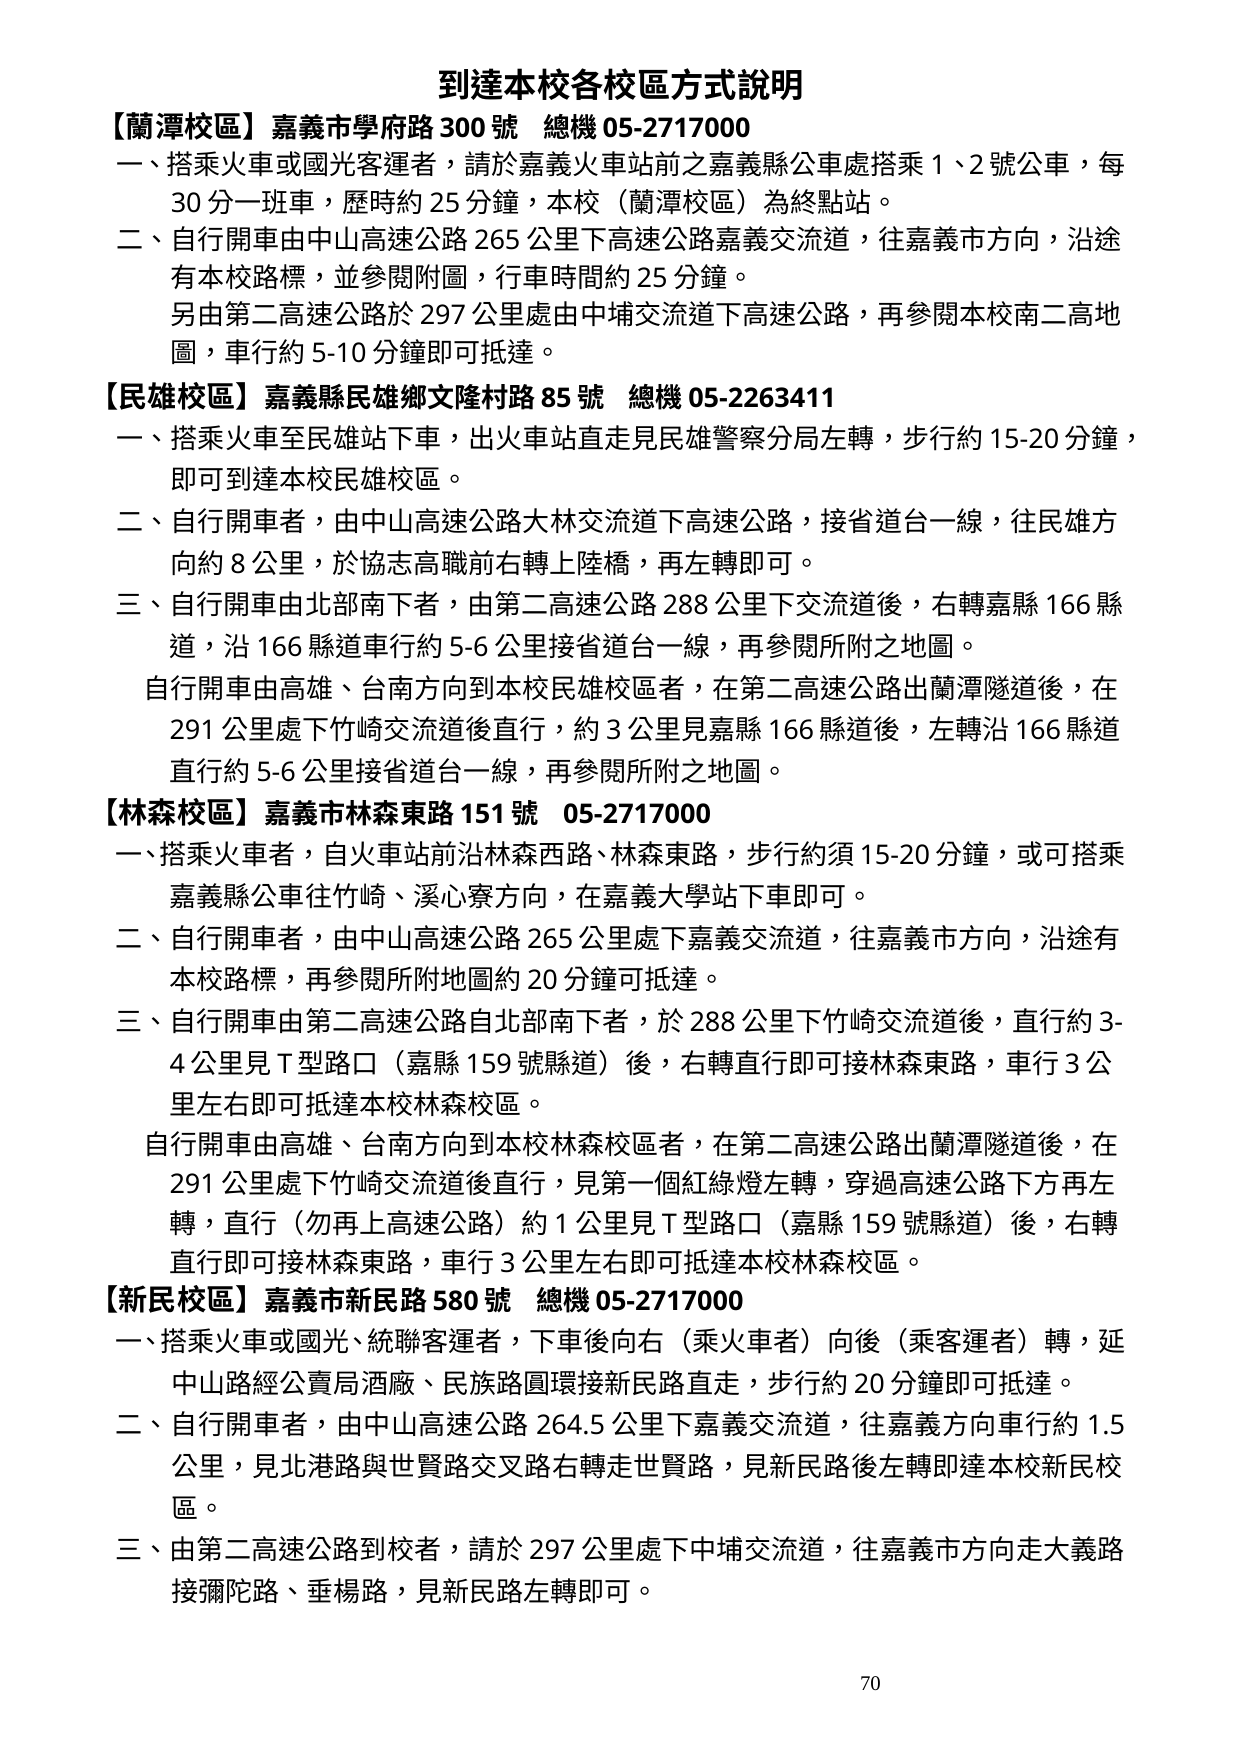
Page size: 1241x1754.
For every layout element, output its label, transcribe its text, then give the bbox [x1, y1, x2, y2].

text 二、自行開車者，由中山高速公路264.5公里下嘉義交流道，往嘉義方向車行約1.5公里，見北港路與世賢路交叉路右轉走世賢路，見新民路後左轉即達本校新民校區。 [115, 1401, 1125, 1526]
text 自行開車由高雄、台南方向到本校林森校區者，在第二高速公路出蘭潭隧道後，在291公里處下竹崎交流道後直行，見第一個紅綠燈左轉，穿過高速公路下方再左轉，直行（勿再上高速公路）約1公里見T型路口（嘉縣159號縣道）後，右轉直行即可接林森東路，車行3公里左右即可抵達本校林森校區。 [115, 1123, 1125, 1281]
text 【新民校區】嘉義市新民路580號 總機05-2717000 [89, 1281, 1125, 1318]
text 【民雄校區】嘉義縣民雄鄉文隆村路85號 總機05-2263411 [89, 377, 1125, 415]
text 一、搭乘火車或國光、統聯客運者，下車後向右（乘火車者）向後（乘客運者）轉，延中山路經公賣局酒廠、民族路圓環接新民路直走，步行約20分鐘即可抵達。 [115, 1318, 1125, 1401]
text 【蘭潭校區】嘉義市學府路300號 總機05-2717000 [96, 107, 1125, 145]
text 自行開車由高雄、台南方向到本校民雄校區者，在第二高速公路出蘭潭隧道後，在291公里處下竹崎交流道後直行，約3公里見嘉縣166縣道後，左轉沿166縣道直行約5-6公里接省道台一線，再參閱所附之地圖。 [115, 665, 1125, 790]
text 【林森校區】嘉義市林森東路151號 05-2717000 [89, 790, 1125, 831]
text 一、搭乘火車至民雄站下車，出火車站直走見民雄警察分局左轉，步行約15-20分鐘，即可到達本校民雄校區。 [116, 415, 1125, 498]
text 另由第二高速公路於297公里處由中埔交流道下高速公路，再參閱本校南二高地圖，車行約5-10分鐘即可抵達。 [170, 295, 1125, 370]
text 一、搭乘火車者，自火車站前沿林森西路、林森東路，步行約須15-20分鐘，或可搭乘嘉義縣公車往竹崎、溪心寮方向，在嘉義大學站下車即可。 [115, 831, 1125, 915]
text 二、自行開車由中山高速公路265公里下高速公路嘉義交流道，往嘉義市方向，沿途有本校路標，並參閱附圖，行車時間約25分鐘。 [116, 220, 1125, 295]
text 到達本校各校區方式說明 [115, 59, 1125, 107]
text 二、自行開車者，由中山高速公路大林交流道下高速公路，接省道台一線，往民雄方向約8公里，於協志高職前右轉上陸橋，再左轉即可。 [116, 498, 1125, 581]
text 三、自行開車由北部南下者，由第二高速公路288公里下交流道後，右轉嘉縣166縣道，沿166縣道車行約5-6公里接省道台一線，再參閱所附之地圖。 [115, 581, 1125, 665]
text 一、搭乘火車或國光客運者，請於嘉義火車站前之嘉義縣公車處搭乘1、2號公車，每30分一班車，歷時約25分鐘，本校（蘭潭校區）為終點站。 [116, 145, 1125, 220]
text 三、由第二高速公路到校者，請於297公里處下中埔交流道，往嘉義市方向走大義路接彌陀路、垂楊路，見新民路左轉即可。 [115, 1526, 1125, 1610]
text 三、自行開車由第二高速公路自北部南下者，於288公里下竹崎交流道後，直行約3-4公里見T型路口（嘉縣159號縣道）後，右轉直行即可接林森東路，車行3公里左右即可抵達本校林森校區。 [115, 998, 1125, 1123]
text 二、自行開車者，由中山高速公路265公里處下嘉義交流道，往嘉義市方向，沿途有本校路標，再參閱所附地圖約20分鐘可抵達。 [115, 915, 1125, 998]
